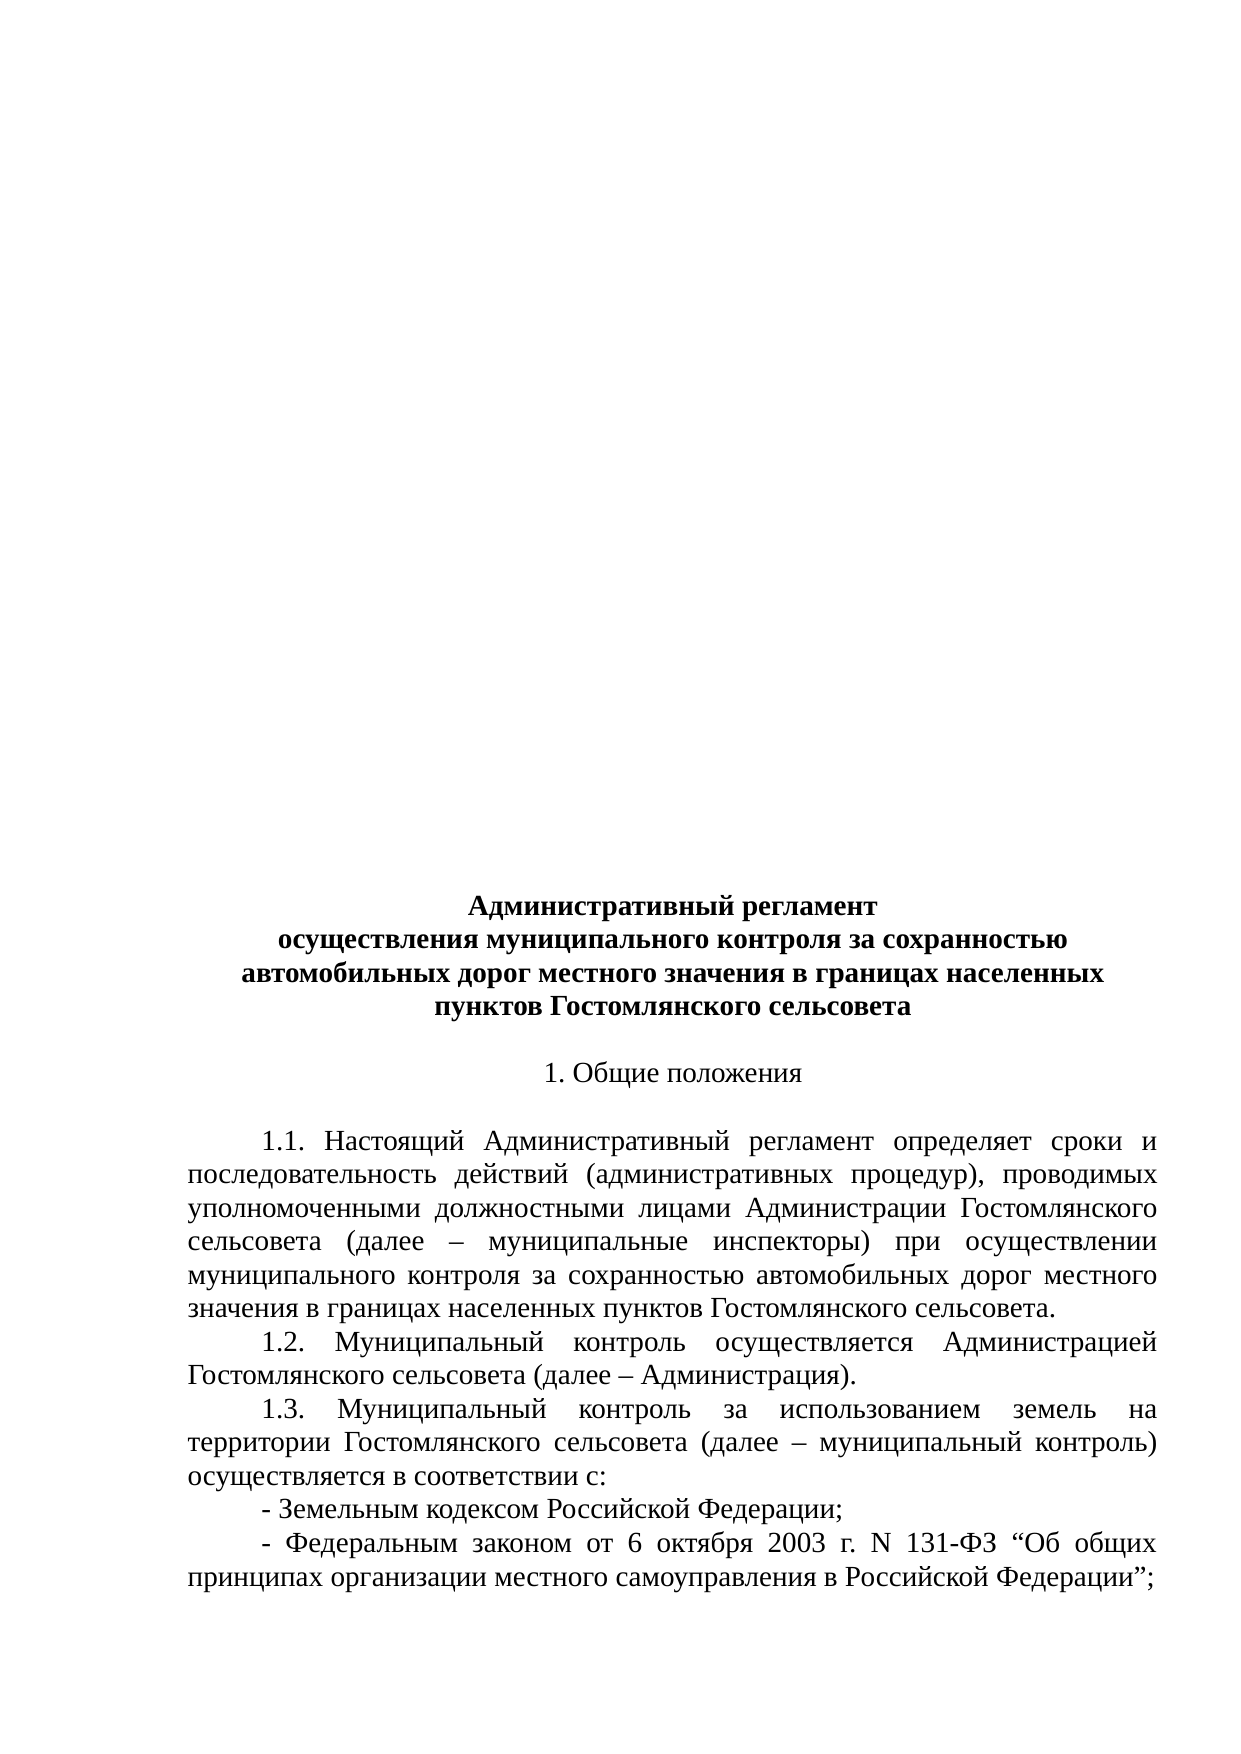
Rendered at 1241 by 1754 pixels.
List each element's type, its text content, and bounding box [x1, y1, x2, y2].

text - Федеральным законом от 6 октября 2003 г. N 131-ФЗ “Об общих принципах организации местного самоуправления в Российской Федерации”; [187, 1525, 1158, 1592]
text - Земельным кодексом Российской Федерации; [187, 1492, 1158, 1525]
text Административный регламент [187, 888, 1158, 921]
text 1.2. Муниципальный контроль осуществляется Администрацией Гостомлянского сельсовета (далее – Администрация). [187, 1324, 1158, 1391]
text осуществления муниципального контроля за сохранностью автомобильных дорог местного значения в границах населенных пунктов Гостомлянского сельсовета [187, 921, 1158, 1022]
text 1.1. Настоящий Административный регламент определяет сроки и последовательность действий (административных процедур), проводимых уполномоченными должностными лицами Администрации Гостомлянского сельсовета (далее – муниципальные инспекторы) при осуществлении муниципального контроля за сохранностью автомобильных дорог местного значения в границах населенных пунктов Гостомлянского сельсовета. [187, 1123, 1158, 1324]
text 1.3. Муниципальный контроль за использованием земель на территории Гостомлянского сельсовета (далее – муниципальный контроль) осуществляется в соответствии с: [187, 1391, 1158, 1492]
text 1. Общие положения [187, 1056, 1158, 1089]
